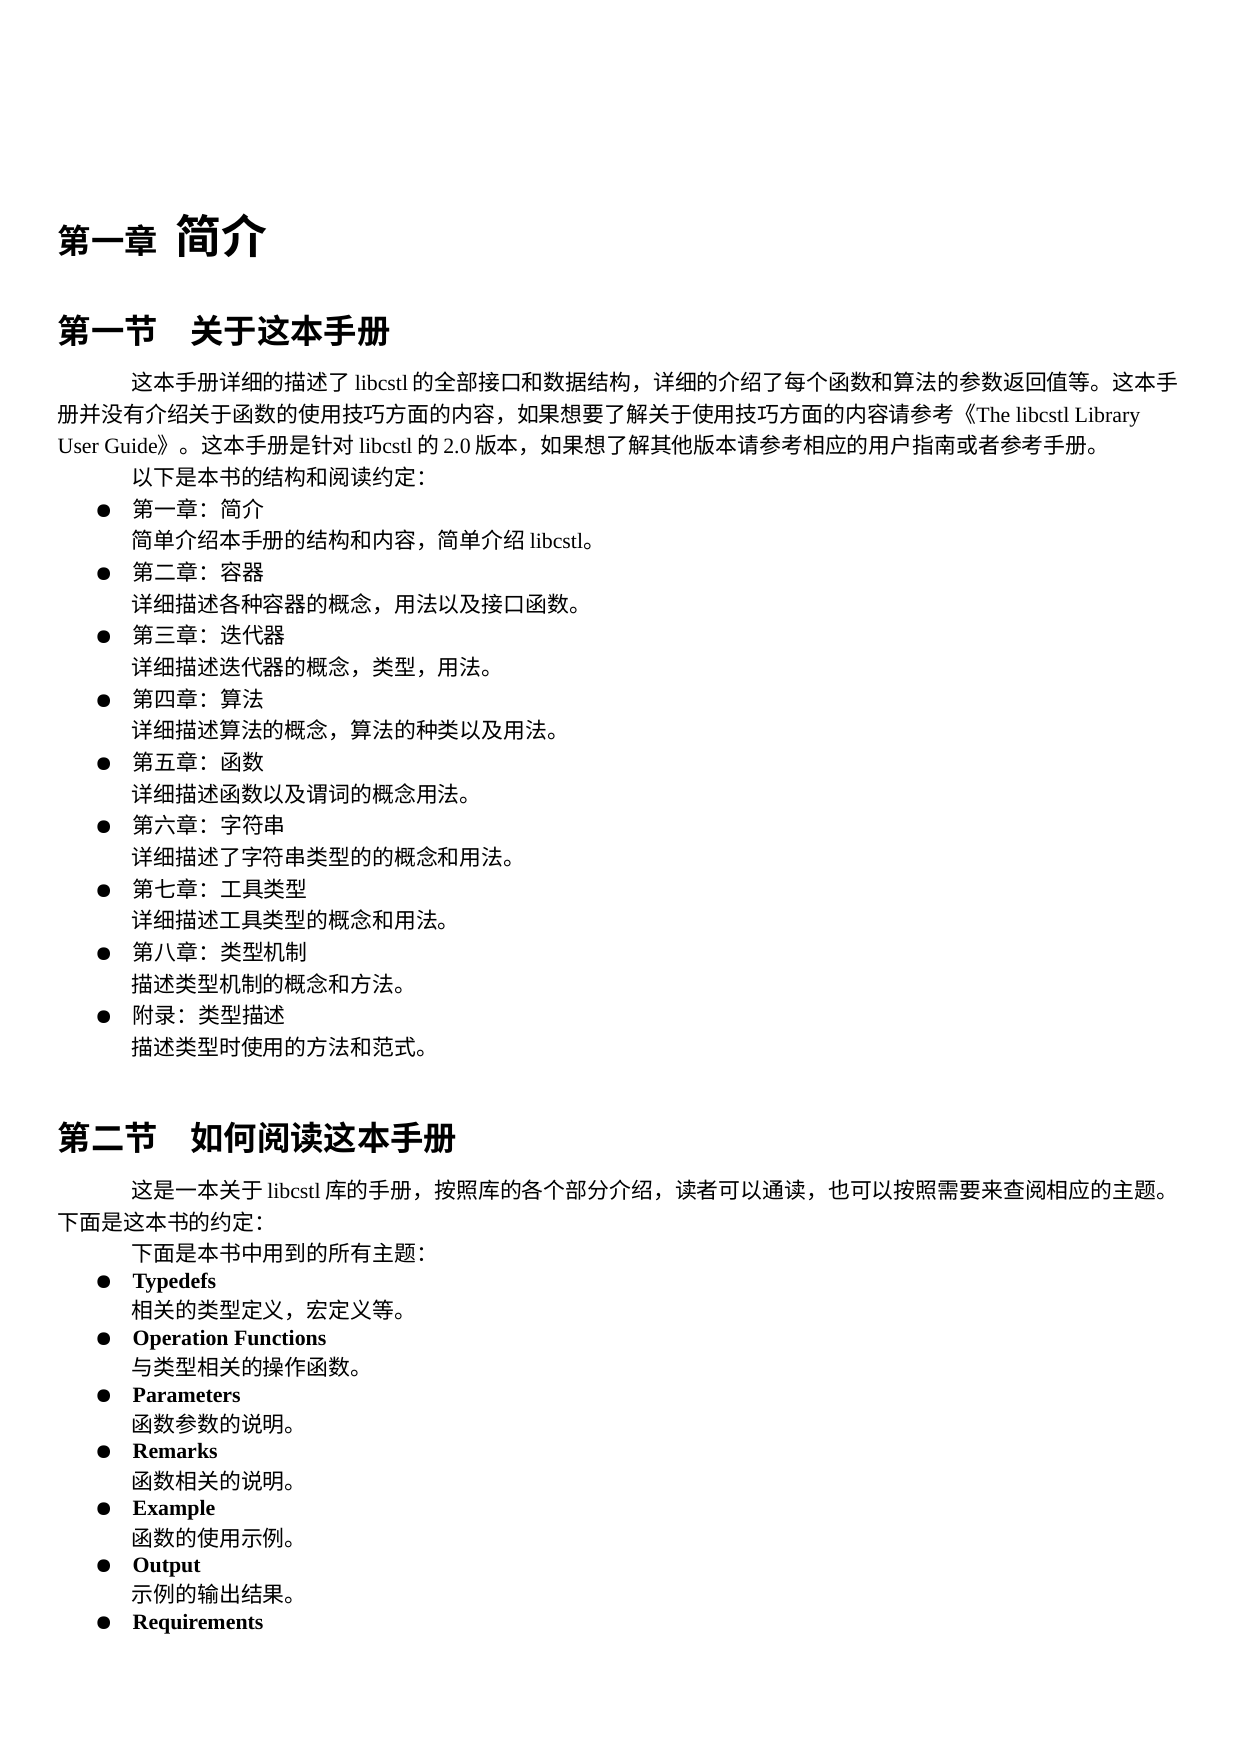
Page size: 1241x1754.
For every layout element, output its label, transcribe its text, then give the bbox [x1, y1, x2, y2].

subtitle 关于这本手册 [57, 304, 1179, 353]
list Requirements [95, 1609, 1179, 1634]
list 第七章：工具类型 [95, 872, 1179, 903]
text 详细描述各种容器的概念，用法以及接口函数。 [57, 587, 1179, 618]
list 第四章：算法 [95, 682, 1179, 713]
text 简单介绍本手册的结构和内容，简单介绍libcstl。 [57, 523, 1179, 555]
text 这是一本关于libcstl库的手册，按照库的各个部分介绍，读者可以通读，也可以按照需要来查阅相应的主题。下面是这本书的约定： [57, 1173, 1179, 1236]
text 详细描述工具类型的概念和用法。 [57, 903, 1179, 935]
list 第三章：迭代器 [95, 618, 1179, 650]
list Operation Functions [95, 1325, 1179, 1350]
list Parameters [95, 1382, 1179, 1407]
text 函数相关的说明。 [57, 1464, 1179, 1495]
list 第一章：简介 [95, 492, 1179, 523]
text 详细描述函数以及谓词的概念用法。 [57, 777, 1179, 808]
text 详细描述算法的概念，算法的种类以及用法。 [57, 713, 1179, 745]
subtitle 如何阅读这本手册 [57, 1112, 1179, 1160]
text 描述类型时使用的方法和范式。 [57, 1030, 1179, 1062]
list Typedefs [95, 1268, 1179, 1293]
list 第五章：函数 [95, 745, 1179, 777]
list 第八章：类型机制 [95, 935, 1179, 967]
text 与类型相关的操作函数。 [57, 1350, 1179, 1382]
text 描述类型机制的概念和方法。 [57, 967, 1179, 998]
list Output [95, 1552, 1179, 1577]
text 函数参数的说明。 [57, 1407, 1179, 1438]
text 详细描述了字符串类型的的概念和用法。 [57, 840, 1179, 872]
text 以下是本书的结构和阅读约定： [57, 460, 1179, 492]
text 下面是本书中用到的所有主题： [57, 1236, 1179, 1268]
list 第二章：容器 [95, 555, 1179, 587]
text 详细描述迭代器的概念，类型，用法。 [57, 650, 1179, 682]
list 附录：类型描述 [95, 998, 1179, 1030]
text 函数的使用示例。 [57, 1521, 1179, 1552]
text 相关的类型定义，宏定义等。 [57, 1293, 1179, 1325]
list Example [95, 1495, 1179, 1521]
list 第六章：字符串 [95, 808, 1179, 840]
list Remarks [95, 1438, 1179, 1464]
subtitle 简介 [57, 201, 1179, 267]
text 这本手册详细的描述了libcstl的全部接口和数据结构，详细的介绍了每个函数和算法的参数返回值等。这本手册并没有介绍关于函数的使用技巧方面的内容，如果想要了解关于使用技巧方面的内容请参考《The libcstl Library User Guide》。这本手册是针对libcstl的2.0版本，如果想了解其他版本请参考相应的用户指南或者参考手册。 [57, 365, 1179, 460]
text 示例的输出结果。 [57, 1577, 1179, 1609]
